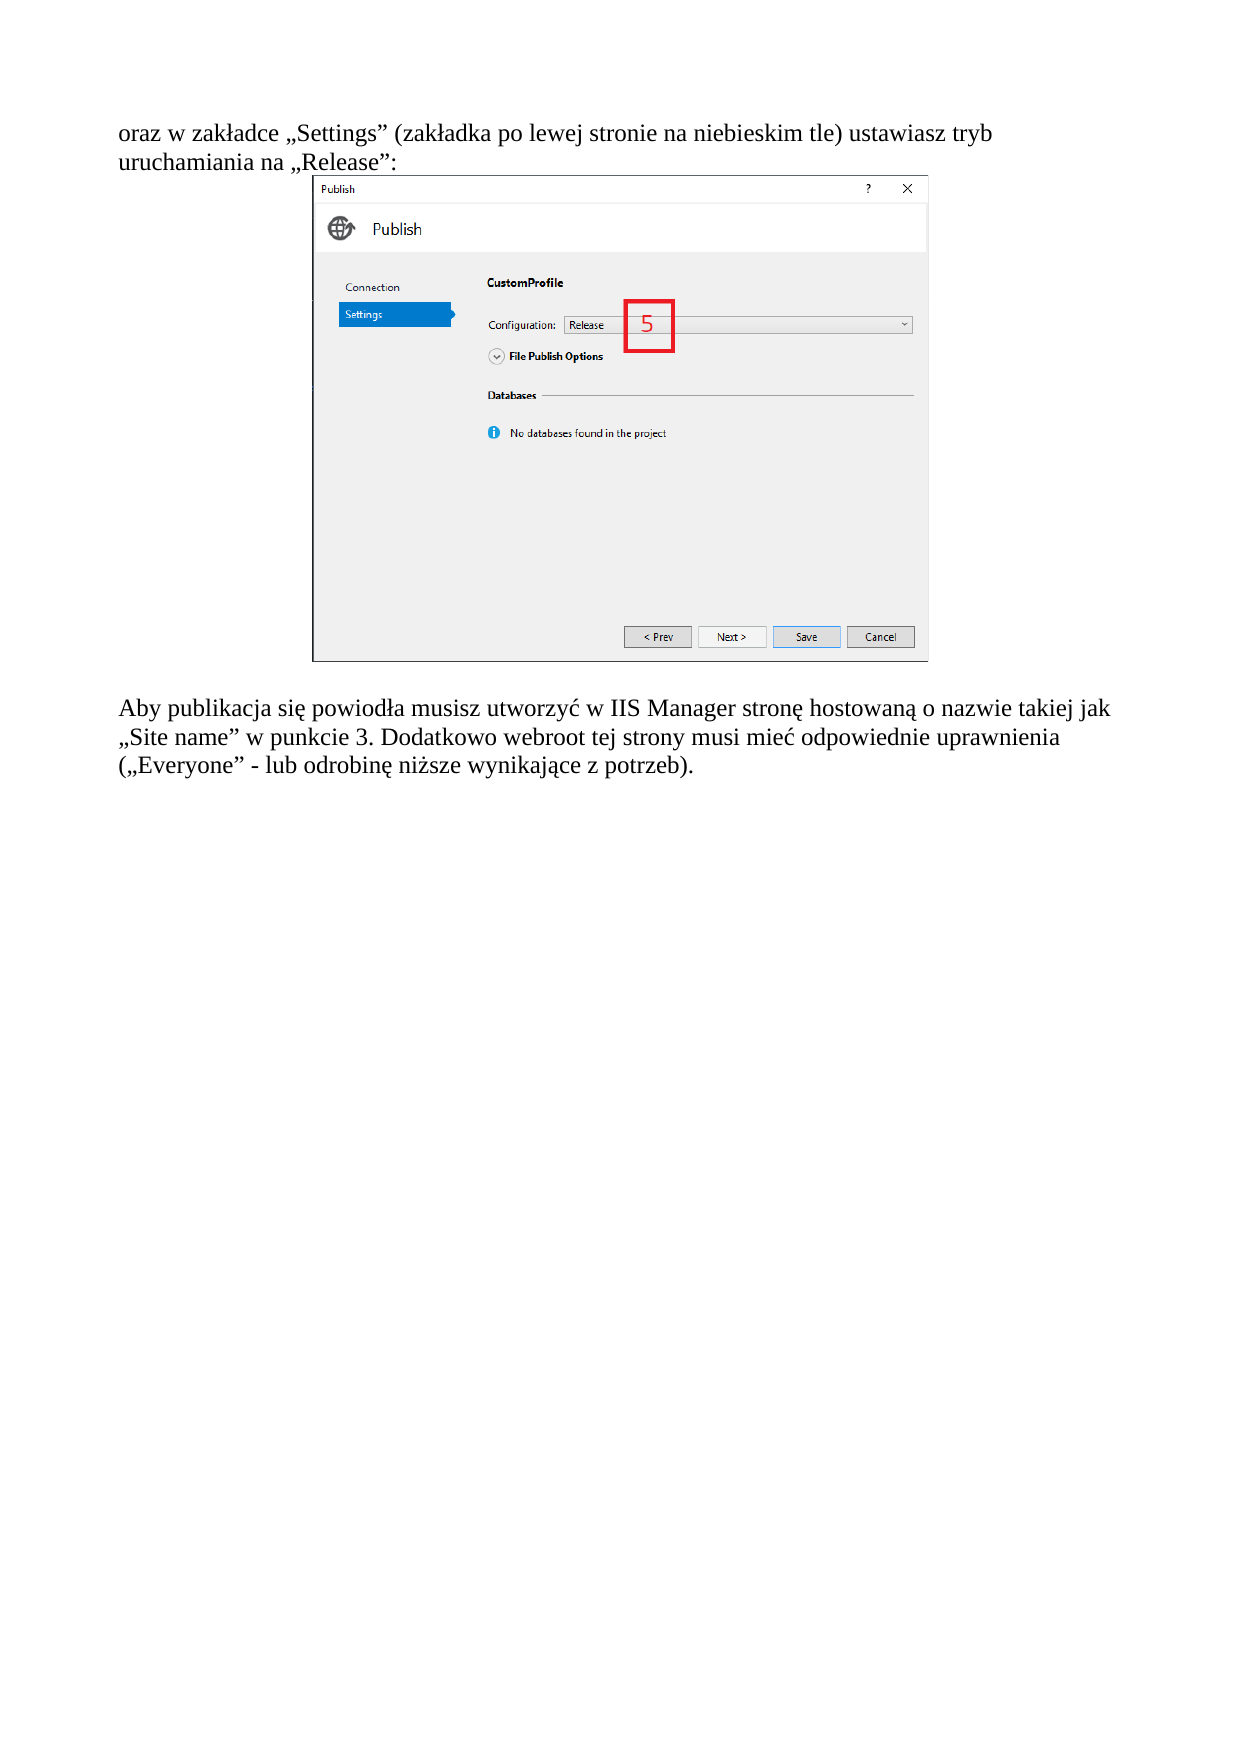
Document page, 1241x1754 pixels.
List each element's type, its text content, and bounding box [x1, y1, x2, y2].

text oraz w zakładce „Settings” (zakładka po lewej stronie na niebieskim tle) ustawiasz tryb uruchamiania na „Release”: [118, 118, 1122, 176]
picture [312, 175, 929, 662]
text Aby publikacja się powiodła musisz utworzyć w IIS Manager stronę hostowaną o nazwie takiej jak „Site name” w punkcie 3. Dodatkowo webroot tej strony musi mieć odpowiednie uprawnienia („Everyone” - lub odrobinę niższe wynikające z potrzeb). [118, 693, 1122, 779]
